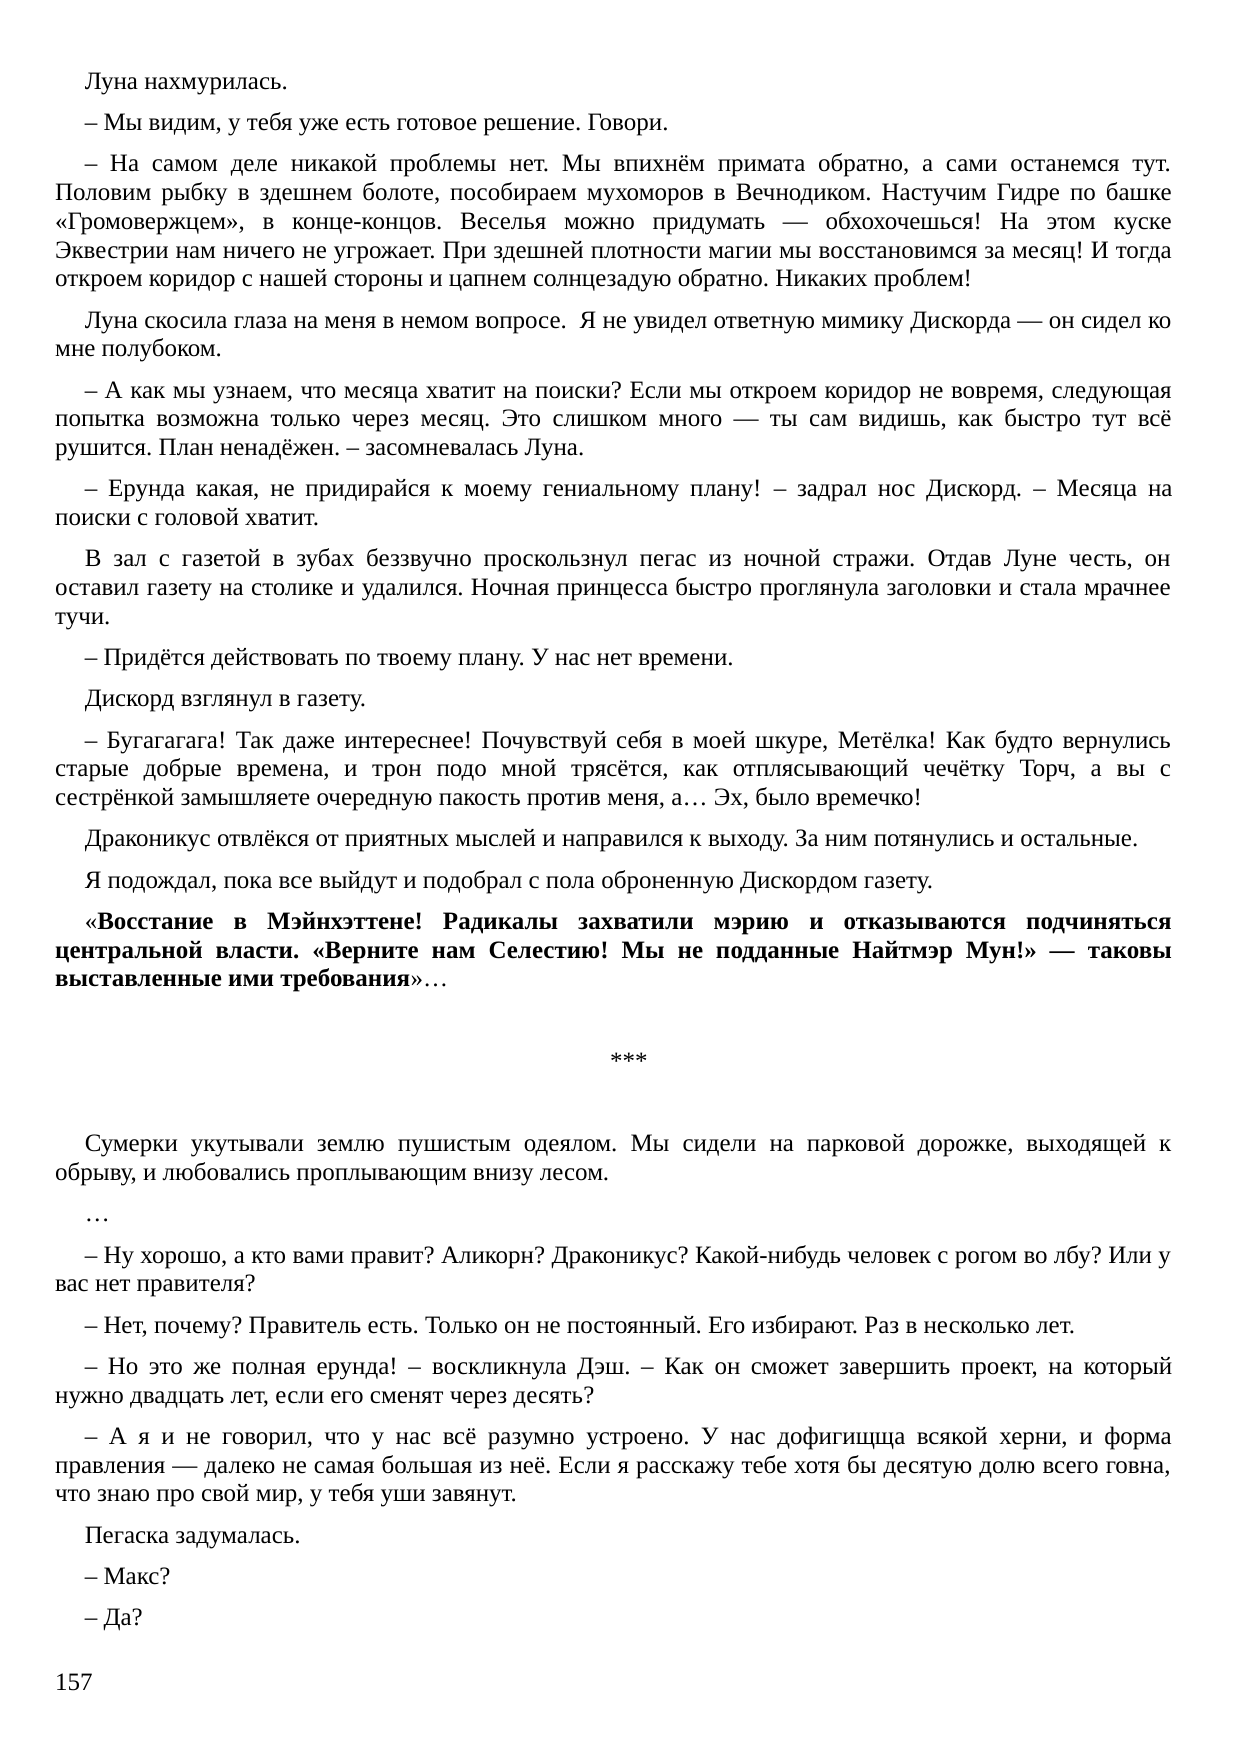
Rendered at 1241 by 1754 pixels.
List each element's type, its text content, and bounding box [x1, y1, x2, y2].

text – Макс? [55, 1561, 1173, 1590]
text – А как мы узнаем, что месяца хватит на поиски? Если мы откроем коридор не вовремя, следующая попытка возможна только через месяц. Это слишком много — ты сам видишь, как быстро тут всё рушится. План ненадёжен. – засомневалась Луна. [55, 375, 1173, 461]
text Луна нахмурилась. [55, 66, 1173, 95]
text – Ерунда какая, не придирайся к моему гениальному плану! – задрал нос Дискорд. – Месяца на поиски с головой хватит. [55, 473, 1173, 531]
text – Но это же полная ерунда! – воскликнула Дэш. – Как он сможет завершить проект, на который нужно двадцать лет, если его сменят через десять? [55, 1351, 1173, 1408]
text – Ну хорошо, а кто вами правит? Аликорн? Драконикус? Какой-нибудь человек с рогом во лбу? Или у вас нет правителя? [55, 1240, 1173, 1297]
text Я подождал, пока все выйдут и подобрал с пола оброненную Дискордом газету. [55, 865, 1173, 893]
text «Восстание в Мэйнхэттене! Радикалы захватили мэрию и отказываются подчиняться центральной власти. «Верните нам Селестию! Мы не подданные Найтмэр Мун!» — таковы выставленные ими требования»… [55, 906, 1173, 992]
text – Придётся действовать по твоему плану. У нас нет времени. [55, 642, 1173, 671]
text Пегаска задумалась. [55, 1520, 1173, 1548]
text … [55, 1198, 1173, 1227]
text Дискорд взглянул в газету. [55, 683, 1173, 712]
text – На самом деле никакой проблемы нет. Мы впихнём примата обратно, а сами останемся тут. Половим рыбку в здешнем болоте, пособираем мухоморов в Вечнодиком. Настучим Гидре по башке «Громовержцем», в конце-концов. Веселья можно придумать — обхохочешься! На этом куске Эквестрии нам ничего не угрожает. При здешней плотности магии мы восстановимся за месяц! И тогда откроем коридор с нашей стороны и цапнем солнцезадую обратно. Никаких проблем! [55, 148, 1173, 292]
text В зал с газетой в зубах беззвучно проскользнул пегас из ночной стражи. Отдав Луне честь, он оставил газету на столике и удалился. Ночная принцесса быстро проглянула заголовки и стала мрачнее тучи. [55, 543, 1173, 630]
text – Нет, почему? Правитель есть. Только он не постоянный. Его избирают. Раз в несколько лет. [55, 1310, 1173, 1338]
text – Бугагагага! Так даже интереснее! Почувствуй себя в моей шкуре, Метёлка! Как будто вернулись старые добрые времена, и трон подо мной трясётся, как отплясывающий чечётку Торч, а вы с сестрёнкой замышляете очередную пакость против меня, а… Эх, было времечко! [55, 725, 1173, 811]
text – А я и не говорил, что у нас всё разумно устроено. У нас дофигищща всякой херни, и форма правления — далеко не самая большая из неё. Если я расскажу тебе хотя бы десятую долю всего говна, что знаю про свой мир, у тебя уши завянут. [55, 1421, 1173, 1507]
text *** [55, 1046, 1173, 1075]
text Сумерки укутывали землю пушистым одеялом. Мы сидели на парковой дорожке, выходящей к обрыву, и любовались проплывающим внизу лесом. [55, 1128, 1173, 1186]
text – Да? [55, 1602, 1173, 1631]
text Драконикус отвлёкся от приятных мыслей и направился к выходу. За ним потянулись и остальные. [55, 823, 1173, 852]
text Луна скосила глаза на меня в немом вопросе. Я не увидел ответную мимику Дискорда — он сидел ко мне полубоком. [55, 305, 1173, 362]
text – Мы видим, у тебя уже есть готовое решение. Говори. [55, 107, 1173, 136]
